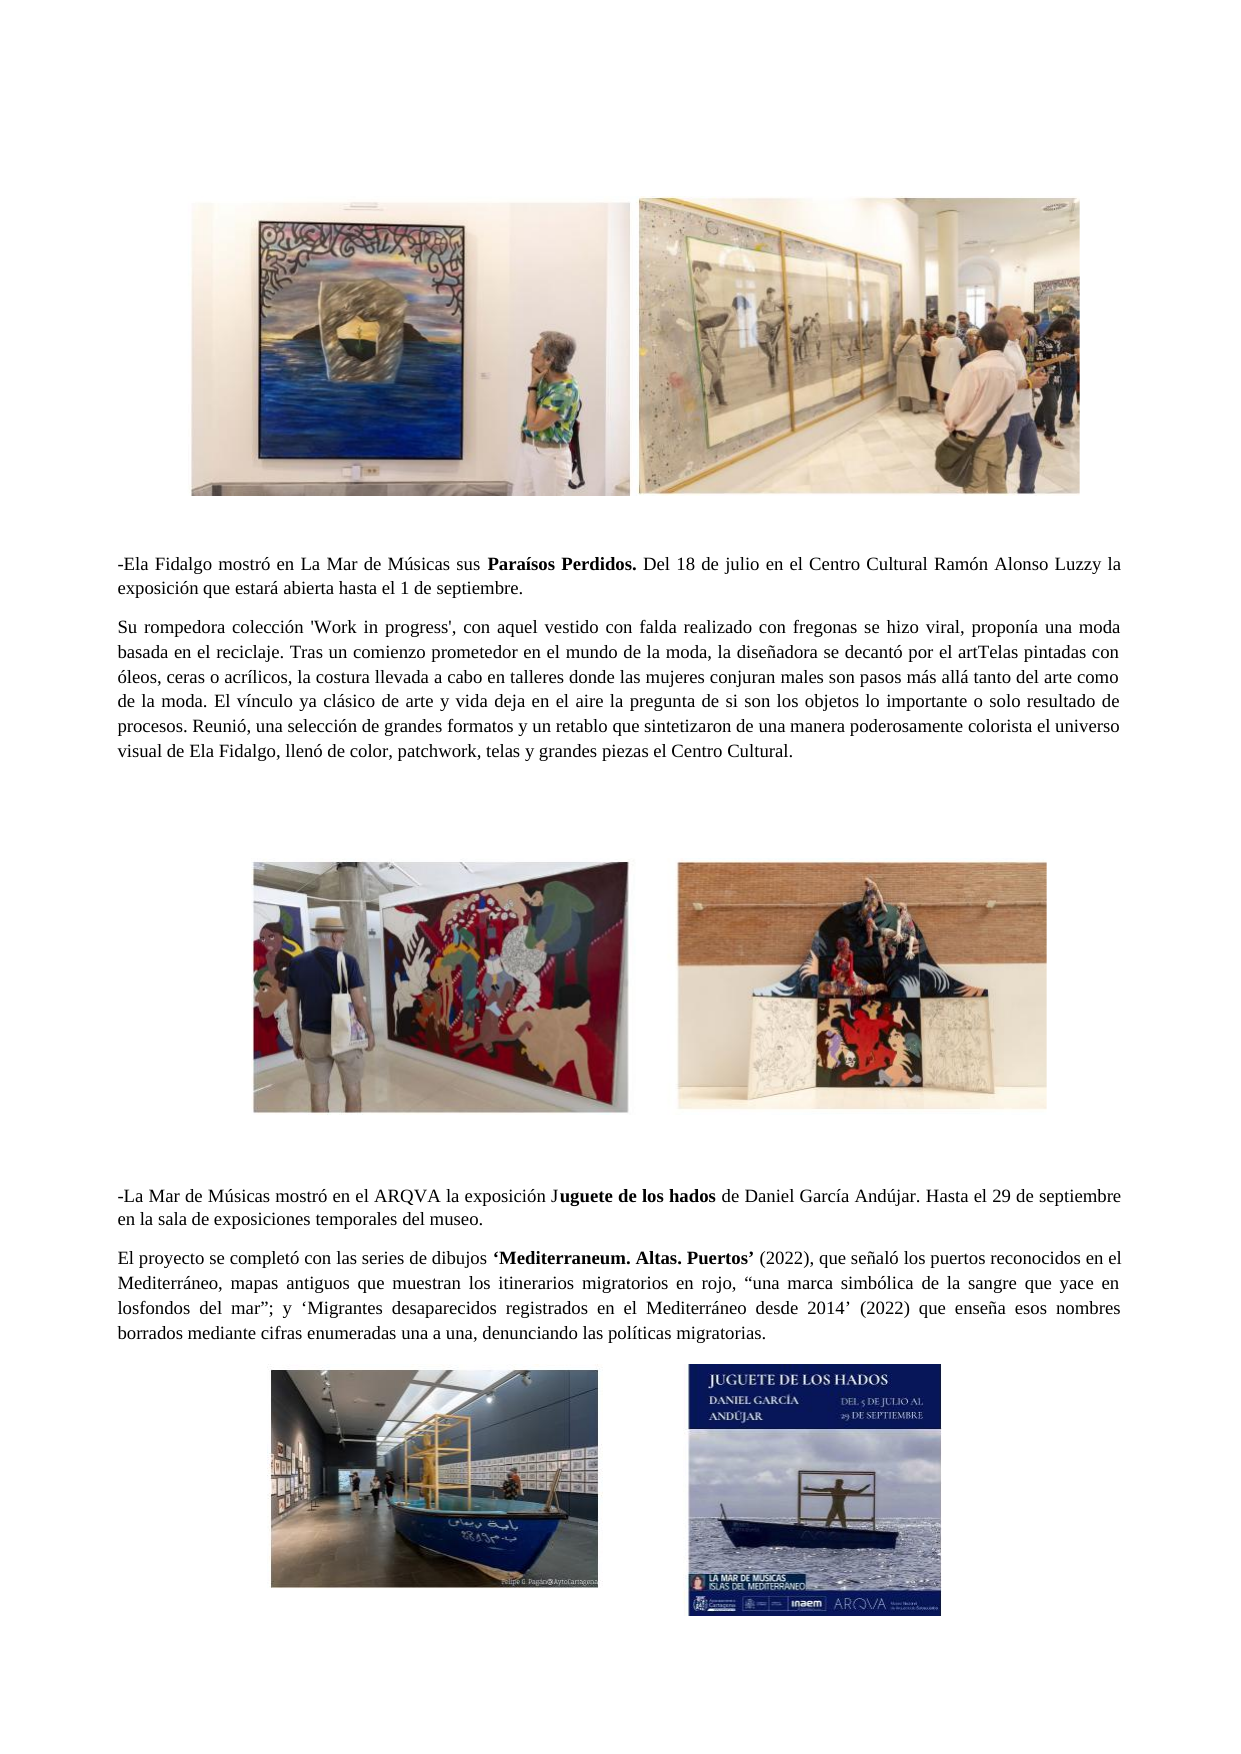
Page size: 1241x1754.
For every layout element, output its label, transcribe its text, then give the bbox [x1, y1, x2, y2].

text -Ela Fidalgo mostró en La Mar de Músicas sus Paraísos Perdidos. Del 18 de julio en el Centro Cultural Ramón Alonso Luzzy la exposición que estará abierta hasta el 1 de septiembre. [117, 552, 1122, 599]
text -La Mar de Músicas mostró en el ARQVA la exposición Juguete de los hados de Daniel García Andújar. Hasta el 29 de septiembre en la sala de exposiciones temporales del museo. [117, 1183, 1122, 1231]
text Su rompedora colección 'Work in progress', con aquel vestido con falda realizado con fregonas se hizo viral, proponía una moda basada en el reciclaje. Tras un comienzo prometedor en el mundo de la moda, la diseñadora se decantó por el artTelas pintadas con óleos, ceras o acrílicos, la costura llevada a cabo en talleres donde las mujeres conjuran males son pasos más allá tanto del arte como de la moda. El vínculo ya clásico de arte y vida deja en el aire la pregunta de si son los objetos lo importante o solo resultado de procesos. Reunió, una selección de grandes formatos y un retablo que sintetizaron de una manera poderosamente colorista el universo visual de Ela Fidalgo, llenó de color, patchwork, telas y grandes piezas el Centro Cultural. [117, 614, 1122, 762]
text El proyecto se completó con las series de dibujos ‘Mediterraneum. Altas. Puertos’ (2022), que señaló los puertos reconocidos en el Mediterráneo, mapas antiguos que muestran los itinerarios migratorios en rojo, “una marca simbólica de la sangre que yace en losfondos del mar”; y ‘Migrantes desaparecidos registrados en el Mediterráneo desde 2014’ (2022) que enseña esos nombres borrados mediante cifras enumeradas una a una, denunciando las políticas migratorias. [117, 1245, 1122, 1344]
